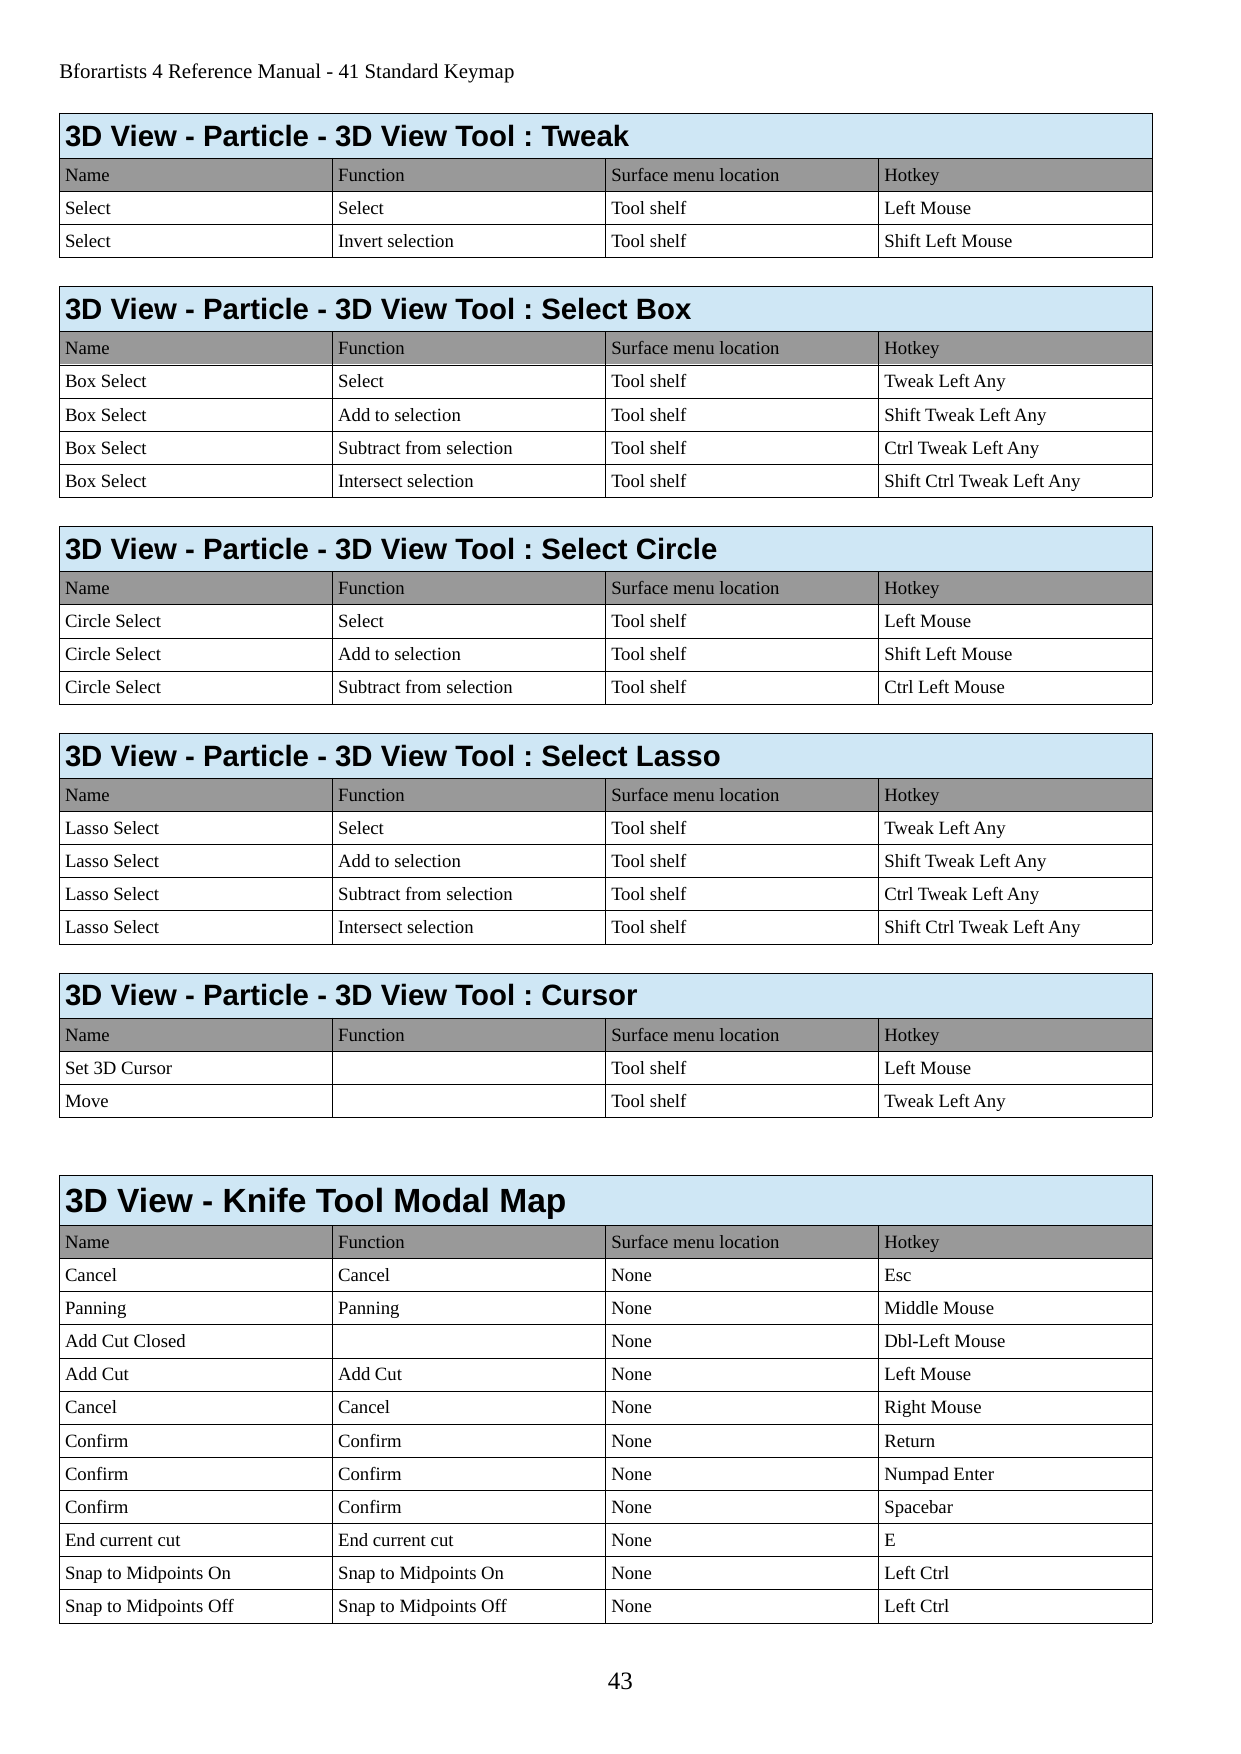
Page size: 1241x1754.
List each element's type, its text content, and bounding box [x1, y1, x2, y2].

table_cell Subtract from selection [333, 878, 605, 910]
table_cell Surface menu location [606, 1019, 878, 1051]
table_cell Middle Mouse [879, 1292, 1152, 1324]
table_cell Surface menu location [606, 332, 878, 364]
table_cell Confirm [333, 1491, 605, 1523]
table_cell Hotkey [879, 572, 1152, 604]
table_cell Cancel [333, 1259, 605, 1291]
table_cell Tweak Left Any [879, 366, 1152, 398]
table_cell Subtract from selection [333, 672, 605, 704]
table_cell Box Select [60, 465, 332, 497]
table_cell Add to selection [333, 639, 605, 671]
table_cell Name [60, 572, 332, 604]
table_cell Confirm [333, 1458, 605, 1490]
table_cell Box Select [60, 432, 332, 464]
table_cell Function [333, 572, 605, 604]
table_cell Numpad Enter [879, 1458, 1152, 1490]
table_cell Surface menu location [606, 779, 878, 811]
table_cell Confirm [60, 1458, 332, 1490]
table_cell Tool shelf [606, 465, 878, 497]
table_cell None [606, 1259, 878, 1291]
table_cell Function [333, 1226, 605, 1258]
table_cell [333, 1085, 605, 1117]
table_cell Confirm [333, 1425, 605, 1457]
table_cell Surface menu location [606, 572, 878, 604]
table_cell Left Mouse [879, 1052, 1152, 1084]
table_cell Tweak Left Any [879, 812, 1152, 844]
table_cell Tool shelf [606, 911, 878, 943]
table_cell Add Cut Closed [60, 1325, 332, 1357]
table_cell Snap to Midpoints Off [333, 1590, 605, 1622]
table_cell Cancel [333, 1392, 605, 1424]
table_cell Ctrl Tweak Left Any [879, 878, 1152, 910]
table_cell Left Ctrl [879, 1557, 1152, 1589]
table_cell Tool shelf [606, 845, 878, 877]
table_cell Shift Left Mouse [879, 225, 1152, 257]
table_cell Shift Left Mouse [879, 639, 1152, 671]
table_cell Shift Tweak Left Any [879, 399, 1152, 431]
table_cell Hotkey [879, 1226, 1152, 1258]
table_cell Tool shelf [606, 192, 878, 224]
table_cell Tool shelf [606, 672, 878, 704]
table_cell Box Select [60, 366, 332, 398]
table_cell Name [60, 779, 332, 811]
table_cell Left Mouse [879, 1359, 1152, 1391]
table_cell Circle Select [60, 639, 332, 671]
table_cell Snap to Midpoints On [333, 1557, 605, 1589]
table_cell Tweak Left Any [879, 1085, 1152, 1117]
table_cell Name [60, 159, 332, 191]
table_cell Snap to Midpoints Off [60, 1590, 332, 1622]
table_cell Surface menu location [606, 1226, 878, 1258]
table_cell E [879, 1524, 1152, 1556]
table_cell Dbl-Left Mouse [879, 1325, 1152, 1357]
table_cell Snap to Midpoints On [60, 1557, 332, 1589]
table_cell Name [60, 1226, 332, 1258]
table_cell Tool shelf [606, 432, 878, 464]
table_cell Tool shelf [606, 605, 878, 637]
table_cell Name [60, 1019, 332, 1051]
table_cell Confirm [60, 1425, 332, 1457]
table_cell None [606, 1425, 878, 1457]
table_cell None [606, 1590, 878, 1622]
table_cell Intersect selection [333, 911, 605, 943]
table_cell Spacebar [879, 1491, 1152, 1523]
table_cell Tool shelf [606, 639, 878, 671]
table_cell [333, 1052, 605, 1084]
table_cell Panning [60, 1292, 332, 1324]
table_cell None [606, 1524, 878, 1556]
table_cell Lasso Select [60, 812, 332, 844]
table_header 3D View - Particle - 3D View Tool : Cursor [60, 974, 1152, 1018]
table_cell Select [60, 225, 332, 257]
table_cell Left Ctrl [879, 1590, 1152, 1622]
table_cell Right Mouse [879, 1392, 1152, 1424]
table_cell Left Mouse [879, 605, 1152, 637]
table_cell Set 3D Cursor [60, 1052, 332, 1084]
table_cell Function [333, 1019, 605, 1051]
table_cell Lasso Select [60, 845, 332, 877]
table_cell None [606, 1292, 878, 1324]
table_cell End current cut [333, 1524, 605, 1556]
table_cell Add to selection [333, 845, 605, 877]
table_cell Tool shelf [606, 1085, 878, 1117]
table_cell Subtract from selection [333, 432, 605, 464]
table_cell Function [333, 332, 605, 364]
table_cell Select [333, 366, 605, 398]
table_cell Function [333, 779, 605, 811]
table_header 3D View - Particle - 3D View Tool : Select Box [60, 287, 1152, 331]
table_header 3D View - Particle - 3D View Tool : Select Circle [60, 527, 1152, 571]
table_cell Invert selection [333, 225, 605, 257]
table_cell Tool shelf [606, 812, 878, 844]
table_header 3D View - Particle - 3D View Tool : Tweak [60, 114, 1152, 158]
table_cell Select [333, 192, 605, 224]
table_cell Shift Tweak Left Any [879, 845, 1152, 877]
table_cell None [606, 1557, 878, 1589]
table_cell Tool shelf [606, 225, 878, 257]
table_cell Add Cut [333, 1359, 605, 1391]
table_cell Circle Select [60, 605, 332, 637]
table_cell Cancel [60, 1259, 332, 1291]
table_cell End current cut [60, 1524, 332, 1556]
table_cell Left Mouse [879, 192, 1152, 224]
table_cell [333, 1325, 605, 1357]
table_cell Hotkey [879, 159, 1152, 191]
table_cell Lasso Select [60, 911, 332, 943]
table_cell Tool shelf [606, 878, 878, 910]
table_cell Hotkey [879, 332, 1152, 364]
table_cell Ctrl Tweak Left Any [879, 432, 1152, 464]
table_cell Cancel [60, 1392, 332, 1424]
table_cell Tool shelf [606, 399, 878, 431]
table_cell Add Cut [60, 1359, 332, 1391]
table_cell Add to selection [333, 399, 605, 431]
table_cell Confirm [60, 1491, 332, 1523]
table_cell Move [60, 1085, 332, 1117]
table_cell Select [333, 812, 605, 844]
table_header 3D View - Particle - 3D View Tool : Select Lasso [60, 734, 1152, 778]
table_cell None [606, 1359, 878, 1391]
table_cell Lasso Select [60, 878, 332, 910]
table_cell Select [333, 605, 605, 637]
table_cell Shift Ctrl Tweak Left Any [879, 465, 1152, 497]
table_cell Panning [333, 1292, 605, 1324]
table_cell Tool shelf [606, 366, 878, 398]
table_cell Hotkey [879, 779, 1152, 811]
table_cell Intersect selection [333, 465, 605, 497]
table_cell None [606, 1392, 878, 1424]
table_cell Function [333, 159, 605, 191]
table_cell Name [60, 332, 332, 364]
table_cell Shift Ctrl Tweak Left Any [879, 911, 1152, 943]
table_cell Esc [879, 1259, 1152, 1291]
table_cell Return [879, 1425, 1152, 1457]
table_cell None [606, 1458, 878, 1490]
table_cell Ctrl Left Mouse [879, 672, 1152, 704]
table_cell Select [60, 192, 332, 224]
table_cell Box Select [60, 399, 332, 431]
table_cell None [606, 1325, 878, 1357]
table_cell Hotkey [879, 1019, 1152, 1051]
table_header 3D View - Knife Tool Modal Map [60, 1176, 1152, 1225]
table_cell Circle Select [60, 672, 332, 704]
table_cell Tool shelf [606, 1052, 878, 1084]
table_cell None [606, 1491, 878, 1523]
table_cell Surface menu location [606, 159, 878, 191]
